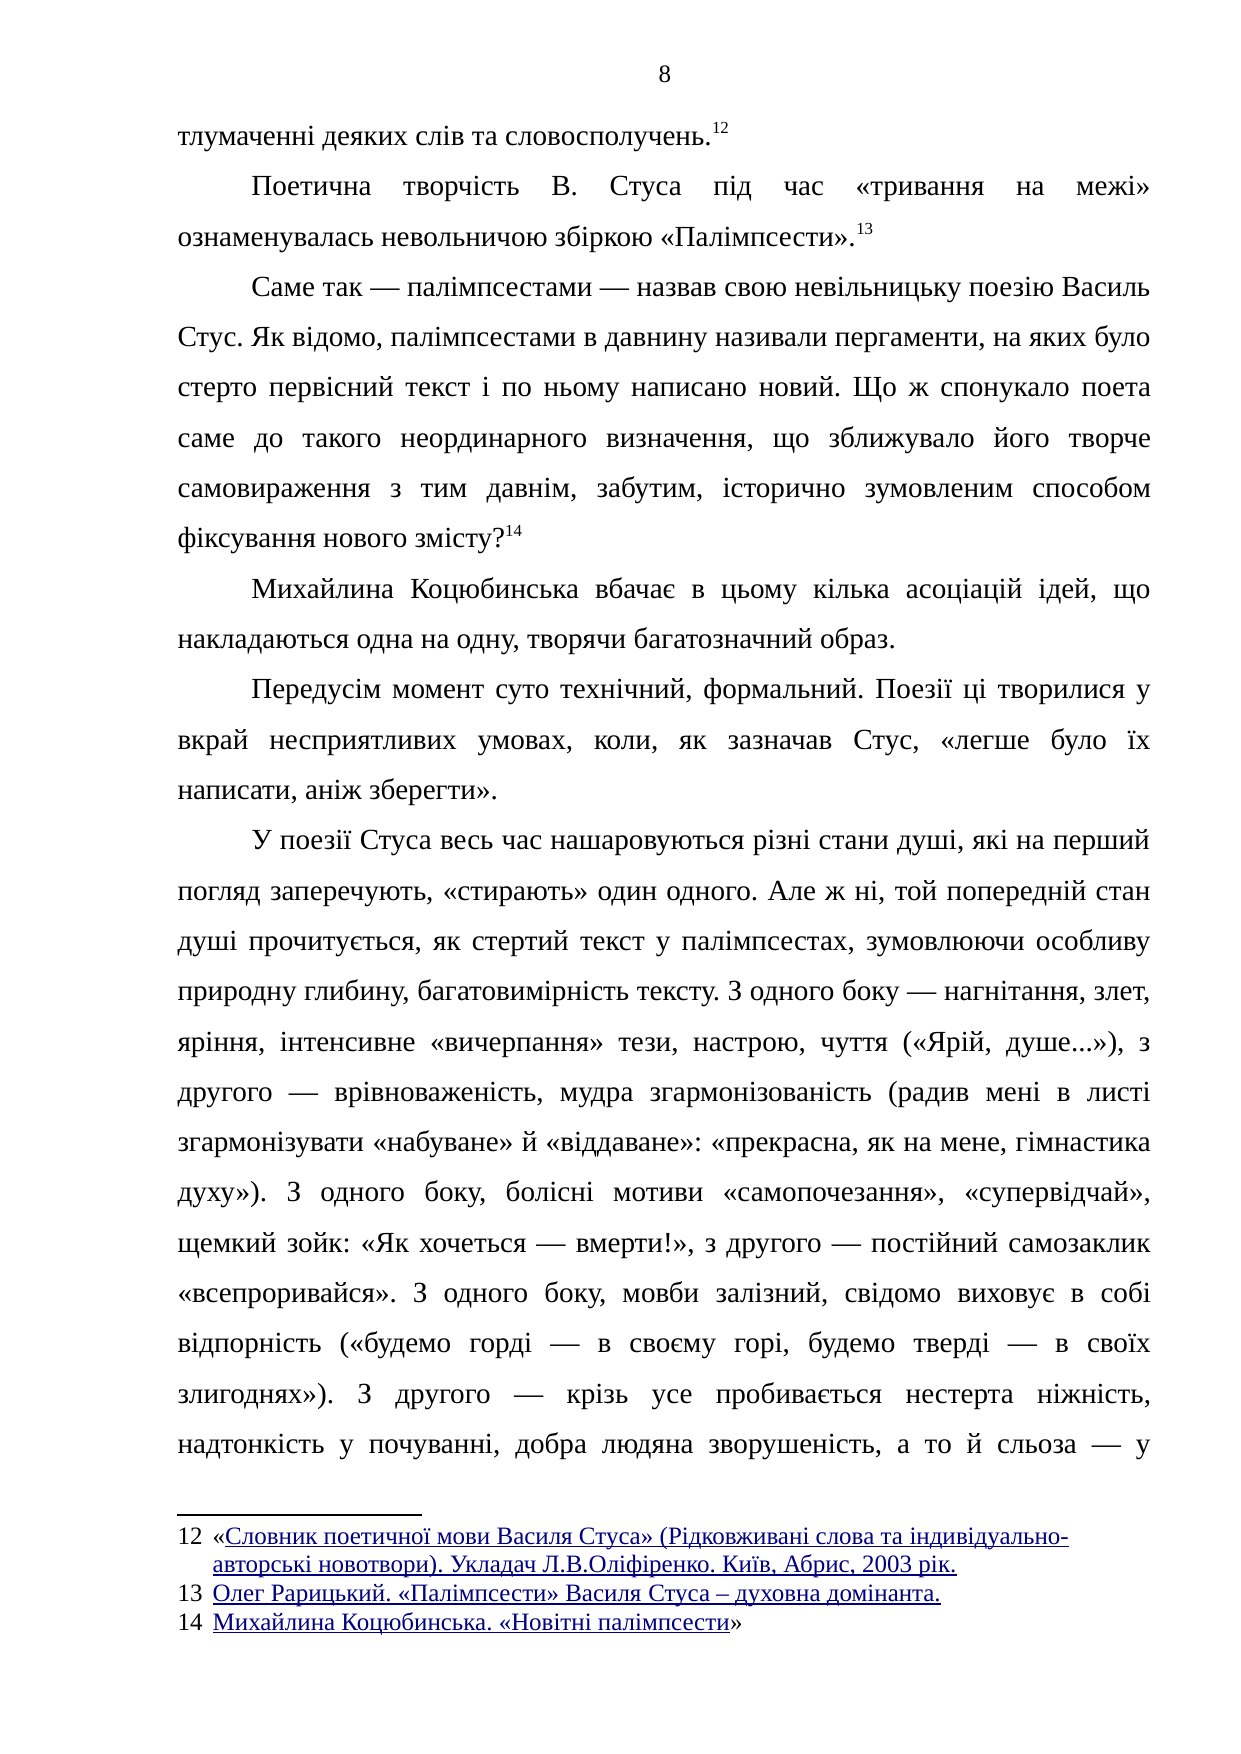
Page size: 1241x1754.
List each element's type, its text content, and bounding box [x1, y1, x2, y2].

text Олег Рарицький. «Палімпсести» Василя Стуса – духовна домінанта. [177, 1578, 1152, 1607]
text тлумаченні деяких слів та словосполучень. [177, 118, 1152, 152]
text Саме так — палімпсестами — назвав свою невільницьку поезію Василь Стус. Як відомо, палімпсестами в давнину називали пергаменти, на яких було стерто первісний текст і по ньому написано новий. Що ж спонукало поета саме до такого неординарного визначення, що зближувало його творче самовираження з тим давнім, забутим, історично зумовленим способом фіксування нового змісту? [177, 269, 1152, 554]
text Михайлина Коцюбинська вбачає в цьому кілька асоціацій ідей, що накладаються одна на одну, творячи багатозначний образ. [177, 571, 1152, 655]
text «Словник поетичної мови Василя Стуса» (Рідковживані слова та індивідуально-авторські новотвори). Укладач Л.В.Оліфіренко. Київ, Абрис, 2003 рік. [177, 1521, 1152, 1578]
text Михайлина Коцюбинська. «Новітні палімпсести» [177, 1607, 1152, 1636]
text Передусім момент суто технічний, формальний. Поезії ці творилися у вкрай несприятливих умовах, коли, як зазначав Стус, «легше було їх написати, аніж зберегти». [177, 671, 1152, 806]
text Поетична творчість В. Стуса під час «тривання на межі» ознаменувалась невольничою збіркою «Палімпсести». [177, 168, 1152, 252]
text У поезії Стуса весь час нашаровуються різні стани душі, які на перший погляд заперечують, «стирають» один одного. Але ж ні, той попередній стан душі прочитується, як стертий текст у палімпсестах, зумовлюючи особливу природну глибину, багатовимірність тексту. З одного боку — нагнітання, злет, яріння, інтенсивне «вичерпання» тези, настрою, чуття («Ярій, душе...»), з другого — врівноваженість, мудра згармонізованість (радив мені в листі згармонізувати «набуване» й «віддаване»: «прекрасна, як на мене, гімнастика духу»). З одного боку, болісні мотиви «самопочезання», «супервідчай», щемкий зойк: «Як хочеться — вмерти!», з другого — постійний самозаклик «всепроривайся». З одного боку, мовби залізний, свідомо виховує в собі відпорність («будемо горді — в своєму горі, будемо тверді — в своїх злигоднях»). З другого — крізь усе пробивається нестерта ніжність, надтонкість у почуванні, добра людяна зворушеність, а то й сльоза — у [177, 822, 1152, 1460]
